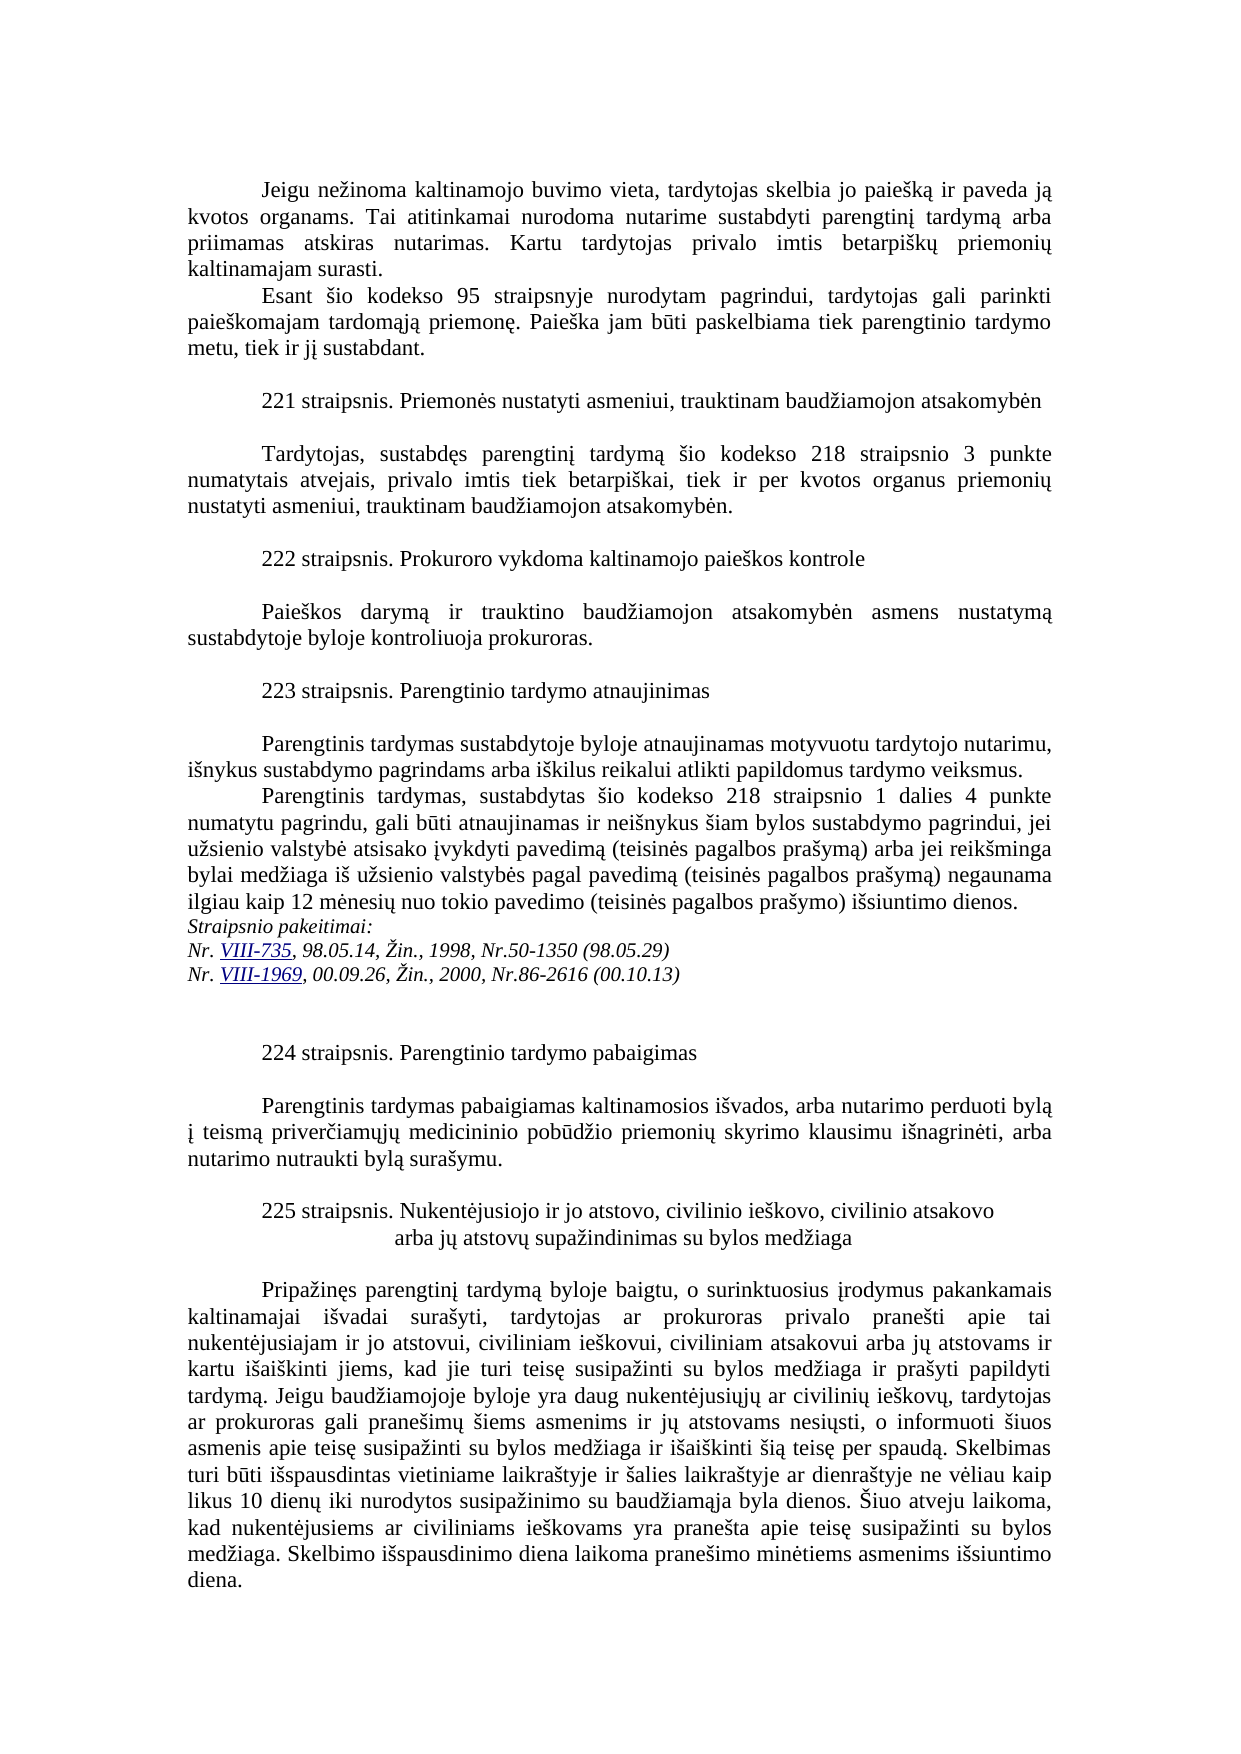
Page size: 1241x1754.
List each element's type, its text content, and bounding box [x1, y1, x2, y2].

text Esant šio kodekso 95 straipsnyje nurodytam pagrindui, tardytojas gali parinkti paieškomajam tardomąją priemonę. Paieška jam būti paskelbiama tiek parengtinio tardymo metu, tiek ir jį sustabdant. [187, 282, 1053, 361]
text Nr. VIII-1969, 00.09.26, Žin., 2000, Nr.86-2616 (00.10.13) [187, 962, 1053, 986]
text Pripažinęs parengtinį tardymą byloje baigtu, o surinktuosius įrodymus pakankamais kaltinamajai išvadai surašyti, tardytojas ar prokuroras privalo pranešti apie tai nukentėjusiajam ir jo atstovui, civiliniam ieškovui, civiliniam atsakovui arba jų atstovams ir kartu išaiškinti jiems, kad jie turi teisę susipažinti su bylos medžiaga ir prašyti papildyti tardymą. Jeigu baudžiamojoje byloje yra daug nukentėjusiųjų ar civilinių ieškovų, tardytojas ar prokuroras gali pranešimų šiems asmenims ir jų atstovams nesiųsti, o informuoti šiuos asmenis apie teisę susipažinti su bylos medžiaga ir išaiškinti šią teisę per spaudą. Skelbimas turi būti išspausdintas vietiniame laikraštyje ir šalies laikraštyje ar dienraštyje ne vėliau kaip likus 10 dienų iki nurodytos susipažinimo su baudžiamąja byla dienos. Šiuo atveju laikoma, kad nukentėjusiems ar civiliniams ieškovams yra pranešta apie teisę susipažinti su bylos medžiaga. Skelbimo išspausdinimo diena laikoma pranešimo minėtiems asmenims išsiuntimo diena. [187, 1276, 1053, 1593]
text 222 straipsnis. Prokuroro vykdoma kaltinamojo paieškos kontrole [187, 545, 1053, 572]
text Parengtinis tardymas sustabdytoje byloje atnaujinamas motyvuotu tardytojo nutarimu, išnykus sustabdymo pagrindams arba iškilus reikalui atlikti papildomus tardymo veiksmus. [187, 730, 1053, 782]
text Straipsnio pakeitimai: [187, 914, 1053, 938]
text arba jų atstovų supažindinimas su bylos medžiaga [347, 1224, 1053, 1250]
text 223 straipsnis. Parengtinio tardymo atnaujinimas [187, 677, 1053, 703]
text Jeigu nežinoma kaltinamojo buvimo vieta, tardytojas skelbia jo paiešką ir paveda ją kvotos organams. Tai atitinkamai nurodoma nutarime sustabdyti parengtinį tardymą arba priimamas atskiras nutarimas. Kartu tardytojas privalo imtis betarpiškų priemonių kaltinamajam surasti. [187, 176, 1053, 282]
text 225 straipsnis. Nukentėjusiojo ir jo atstovo, civilinio ieškovo, civilinio atsakovo [261, 1197, 1053, 1224]
text Paieškos darymą ir trauktino baudžiamojon atsakomybėn asmens nustatymą sustabdytoje byloje kontroliuoja prokuroras. [187, 598, 1053, 651]
text Parengtinis tardymas pabaigiamas kaltinamosios išvados, arba nutarimo perduoti bylą į teismą priverčiamųjų medicininio pobūdžio priemonių skyrimo klausimu išnagrinėti, arba nutarimo nutraukti bylą surašymu. [187, 1092, 1053, 1171]
text 221 straipsnis. Priemonės nustatyti asmeniui, trauktinam baudžiamojon atsakomybėn [261, 387, 1053, 413]
text Nr. VIII-735, 98.05.14, Žin., 1998, Nr.50-1350 (98.05.29) [187, 938, 1053, 962]
text Parengtinis tardymas, sustabdytas šio kodekso 218 straipsnio 1 dalies 4 punkte numatytu pagrindu, gali būti atnaujinamas ir neišnykus šiam bylos sustabdymo pagrindui, jei užsienio valstybė atsisako įvykdyti pavedimą (teisinės pagalbos prašymą) arba jei reikšminga bylai medžiaga iš užsienio valstybės pagal pavedimą (teisinės pagalbos prašymą) negaunama ilgiau kaip 12 mėnesių nuo tokio pavedimo (teisinės pagalbos prašymo) išsiuntimo dienos. [187, 782, 1053, 914]
text Tardytojas, sustabdęs parengtinį tardymą šio kodekso 218 straipsnio 3 punkte numatytais atvejais, privalo imtis tiek betarpiškai, tiek ir per kvotos organus priemonių nustatyti asmeniui, trauktinam baudžiamojon atsakomybėn. [187, 440, 1053, 519]
text 224 straipsnis. Parengtinio tardymo pabaigimas [187, 1039, 1053, 1066]
